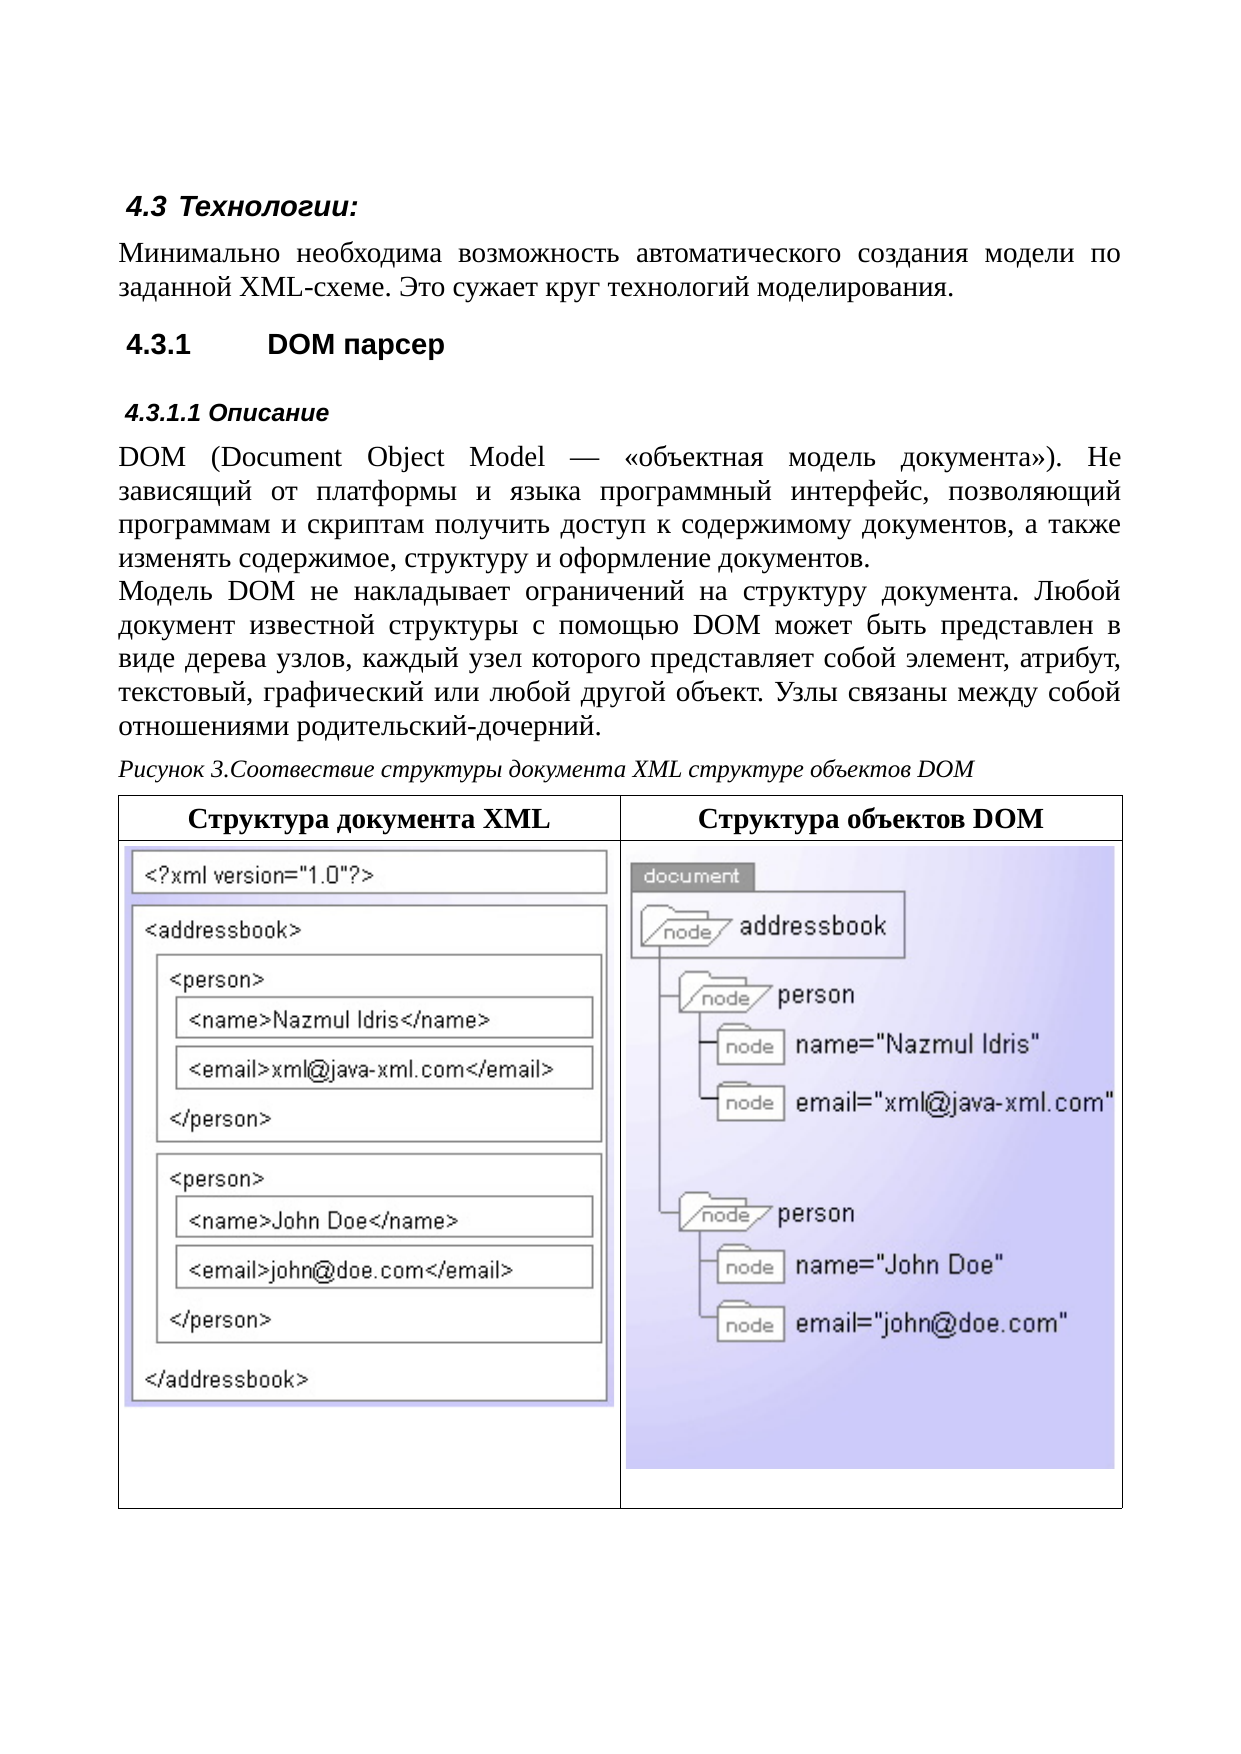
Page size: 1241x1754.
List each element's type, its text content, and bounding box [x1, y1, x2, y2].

table_cell [119, 841, 620, 1508]
table_cell [621, 841, 1122, 1468]
subtitle DOM парсер [118, 327, 1122, 361]
list DOM (Document Object Model — «объектная модель документа»). Не зависящий от платформы и языка программный интерфейс, позволяющий программам и скриптам получить доступ к содержимому документов, а также изменять содержимое, структуру и оформление документов. [81, 439, 1122, 573]
picture [625, 846, 1117, 1469]
subtitle Описание [118, 398, 1122, 427]
table_header Структура объектов DOM [621, 796, 1122, 840]
text Рисунок 3.Соотвествие структуры документа XML структуре объектов DOM [118, 754, 1122, 782]
table_header Структура документа XML [119, 796, 620, 840]
table_cell [621, 1469, 1122, 1508]
picture [123, 846, 615, 1409]
list Модель DOM не накладывает ограничений на структуру документа. Любой документ известной структуры с помощью DOM может быть представлен в виде дерева узлов, каждый узел которого представляет собой элемент, атрибут, текстовый, графический или любой другой объект. Узлы связаны между собой отношениями родительский-дочерний. [81, 573, 1122, 741]
text Минимально необходима возможность автоматического создания модели по заданной XML-схеме. Это сужает круг технологий моделирования. [118, 235, 1122, 302]
subtitle Технологии: [118, 189, 1122, 223]
